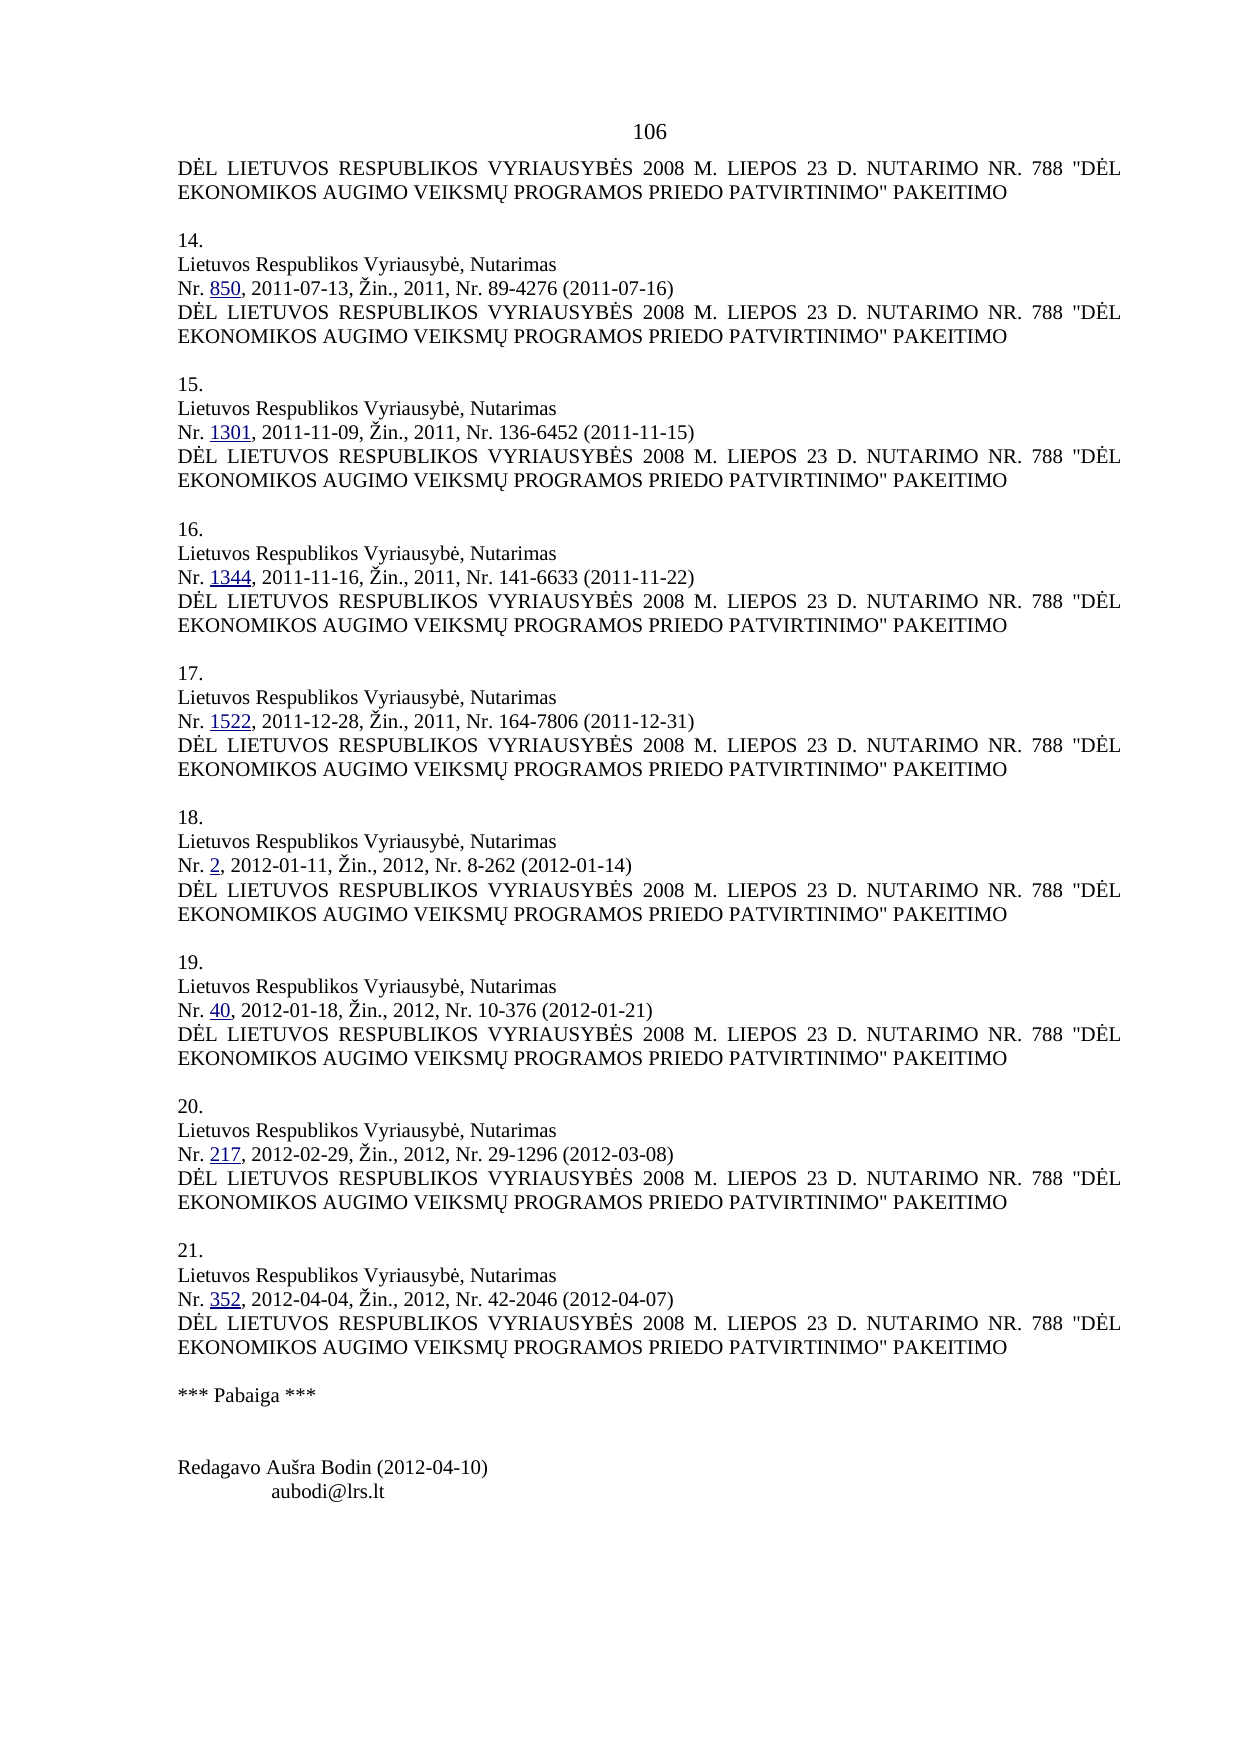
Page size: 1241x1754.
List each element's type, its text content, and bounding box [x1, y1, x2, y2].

text Nr. 850, 2011-07-13, Žin., 2011, Nr. 89-4276 (2011-07-16) [177, 276, 1122, 300]
text 21. [177, 1238, 1122, 1262]
text Nr. 217, 2012-02-29, Žin., 2012, Nr. 29-1296 (2012-03-08) [177, 1142, 1122, 1166]
text 19. [177, 950, 1122, 974]
text Nr. 2, 2012-01-11, Žin., 2012, Nr. 8-262 (2012-01-14) [177, 853, 1122, 877]
text DĖL LIETUVOS RESPUBLIKOS VYRIAUSYBĖS 2008 M. LIEPOS 23 D. NUTARIMO NR. 788 "DĖL EKONOMIKOS AUGIMO VEIKSMŲ PROGRAMOS PRIEDO PATVIRTINIMO" PAKEITIMO [177, 300, 1122, 348]
text 18. [177, 805, 1122, 829]
text Lietuvos Respublikos Vyriausybė, Nutarimas [177, 396, 1122, 420]
text Lietuvos Respublikos Vyriausybė, Nutarimas [177, 541, 1122, 565]
text 15. [177, 372, 1122, 396]
text Lietuvos Respublikos Vyriausybė, Nutarimas [177, 1262, 1122, 1287]
text 20. [177, 1094, 1122, 1118]
text Lietuvos Respublikos Vyriausybė, Nutarimas [177, 974, 1122, 998]
text Redagavo Aušra Bodin (2012-04-10) [177, 1455, 1122, 1479]
text DĖL LIETUVOS RESPUBLIKOS VYRIAUSYBĖS 2008 M. LIEPOS 23 D. NUTARIMO NR. 788 "DĖL EKONOMIKOS AUGIMO VEIKSMŲ PROGRAMOS PRIEDO PATVIRTINIMO" PAKEITIMO [177, 156, 1122, 204]
text DĖL LIETUVOS RESPUBLIKOS VYRIAUSYBĖS 2008 M. LIEPOS 23 D. NUTARIMO NR. 788 "DĖL EKONOMIKOS AUGIMO VEIKSMŲ PROGRAMOS PRIEDO PATVIRTINIMO" PAKEITIMO [177, 877, 1122, 926]
text 17. [177, 661, 1122, 685]
text Nr. 1344, 2011-11-16, Žin., 2011, Nr. 141-6633 (2011-11-22) [177, 565, 1122, 589]
text aubodi@lrs.lt [177, 1479, 1122, 1503]
text 16. [177, 517, 1122, 541]
text Lietuvos Respublikos Vyriausybė, Nutarimas [177, 1118, 1122, 1142]
text DĖL LIETUVOS RESPUBLIKOS VYRIAUSYBĖS 2008 M. LIEPOS 23 D. NUTARIMO NR. 788 "DĖL EKONOMIKOS AUGIMO VEIKSMŲ PROGRAMOS PRIEDO PATVIRTINIMO" PAKEITIMO [177, 1022, 1122, 1070]
text 14. [177, 228, 1122, 252]
text Nr. 1301, 2011-11-09, Žin., 2011, Nr. 136-6452 (2011-11-15) [177, 420, 1122, 444]
text *** Pabaiga *** [177, 1383, 1122, 1407]
text Lietuvos Respublikos Vyriausybė, Nutarimas [177, 685, 1122, 709]
text DĖL LIETUVOS RESPUBLIKOS VYRIAUSYBĖS 2008 M. LIEPOS 23 D. NUTARIMO NR. 788 "DĖL EKONOMIKOS AUGIMO VEIKSMŲ PROGRAMOS PRIEDO PATVIRTINIMO" PAKEITIMO [177, 444, 1122, 492]
text Nr. 1522, 2011-12-28, Žin., 2011, Nr. 164-7806 (2011-12-31) [177, 709, 1122, 733]
text DĖL LIETUVOS RESPUBLIKOS VYRIAUSYBĖS 2008 M. LIEPOS 23 D. NUTARIMO NR. 788 "DĖL EKONOMIKOS AUGIMO VEIKSMŲ PROGRAMOS PRIEDO PATVIRTINIMO" PAKEITIMO [177, 733, 1122, 781]
text DĖL LIETUVOS RESPUBLIKOS VYRIAUSYBĖS 2008 M. LIEPOS 23 D. NUTARIMO NR. 788 "DĖL EKONOMIKOS AUGIMO VEIKSMŲ PROGRAMOS PRIEDO PATVIRTINIMO" PAKEITIMO [177, 1311, 1122, 1359]
text Nr. 40, 2012-01-18, Žin., 2012, Nr. 10-376 (2012-01-21) [177, 998, 1122, 1022]
text DĖL LIETUVOS RESPUBLIKOS VYRIAUSYBĖS 2008 M. LIEPOS 23 D. NUTARIMO NR. 788 "DĖL EKONOMIKOS AUGIMO VEIKSMŲ PROGRAMOS PRIEDO PATVIRTINIMO" PAKEITIMO [177, 1166, 1122, 1214]
text Lietuvos Respublikos Vyriausybė, Nutarimas [177, 829, 1122, 853]
text Nr. 352, 2012-04-04, Žin., 2012, Nr. 42-2046 (2012-04-07) [177, 1287, 1122, 1311]
text DĖL LIETUVOS RESPUBLIKOS VYRIAUSYBĖS 2008 M. LIEPOS 23 D. NUTARIMO NR. 788 "DĖL EKONOMIKOS AUGIMO VEIKSMŲ PROGRAMOS PRIEDO PATVIRTINIMO" PAKEITIMO [177, 589, 1122, 637]
text Lietuvos Respublikos Vyriausybė, Nutarimas [177, 252, 1122, 276]
